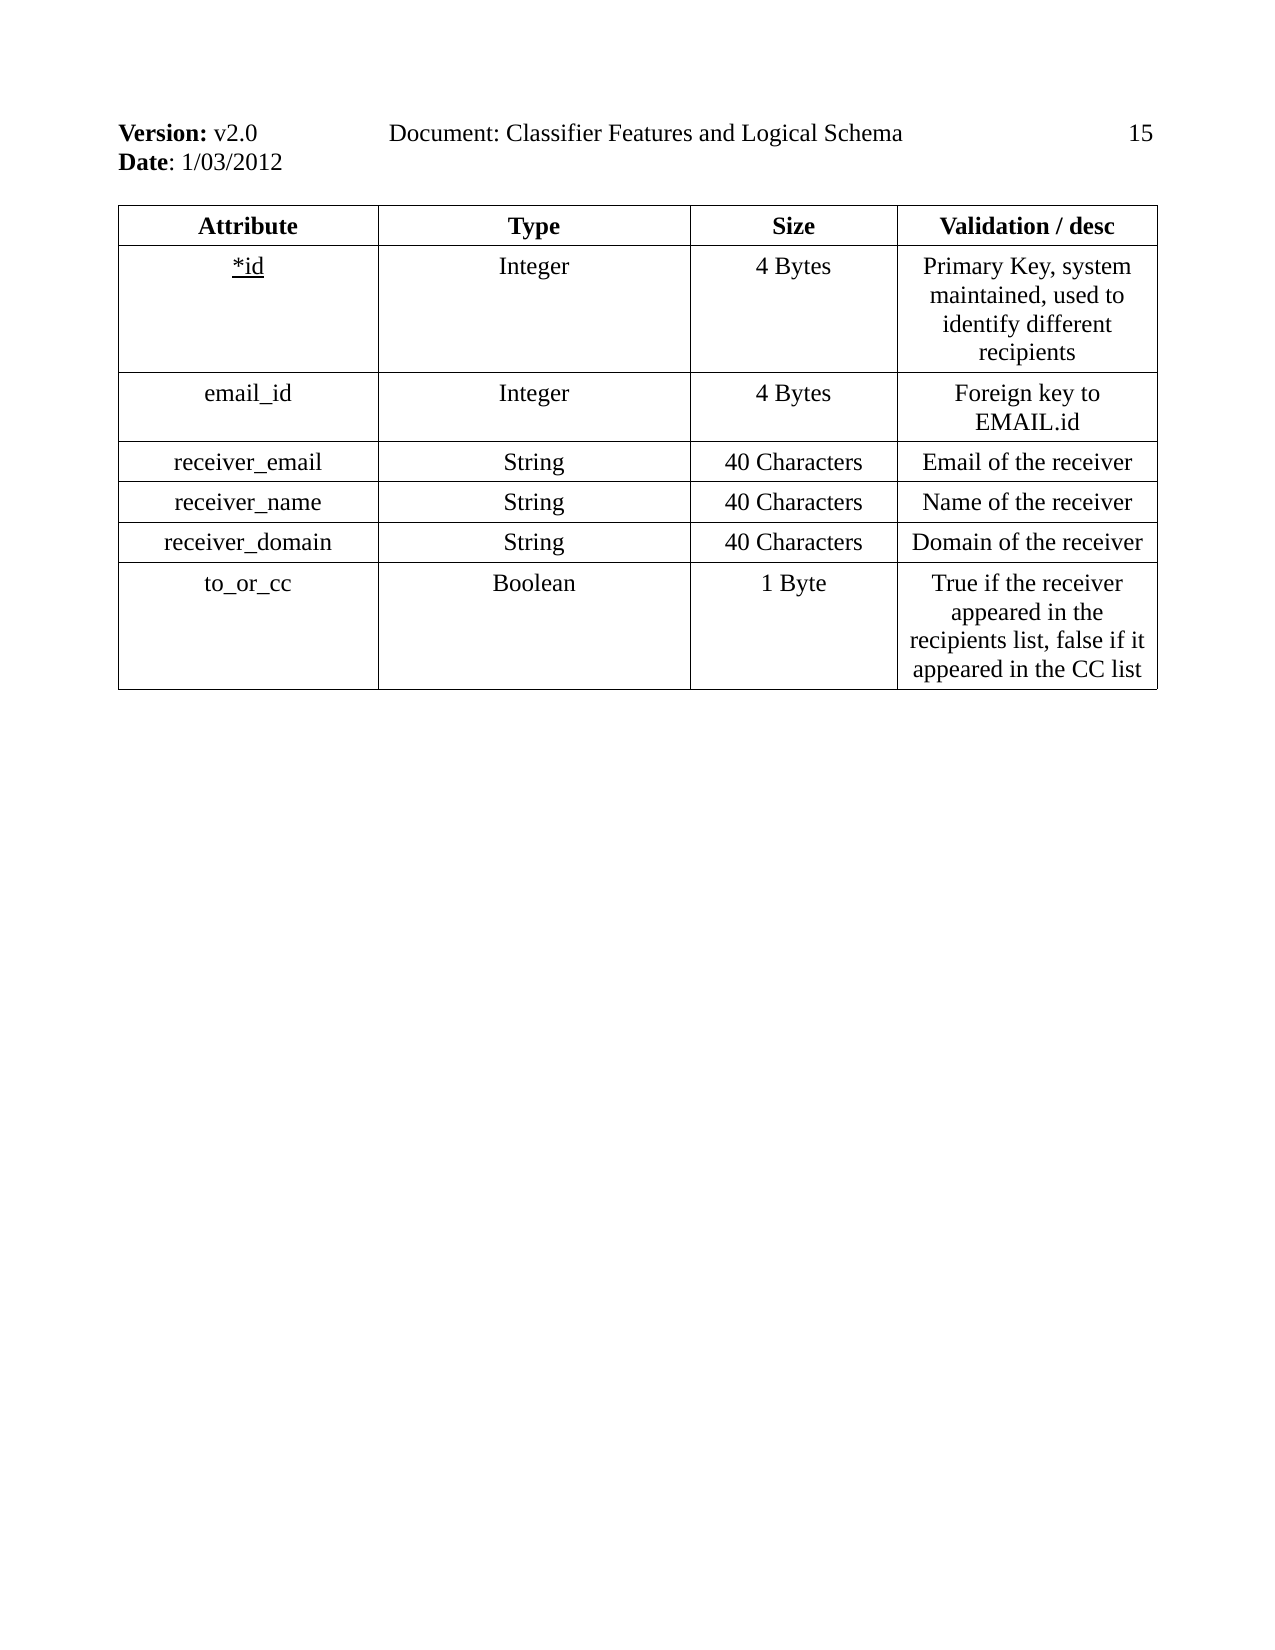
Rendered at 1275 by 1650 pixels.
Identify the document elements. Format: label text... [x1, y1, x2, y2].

table_cell Validation / desc [898, 206, 1157, 245]
table_cell 40 Characters [691, 442, 897, 481]
table_cell 4 Bytes [691, 373, 897, 441]
table_cell *id [119, 246, 378, 372]
table_cell email_id [119, 373, 378, 441]
table_cell receiver_email [119, 442, 378, 481]
table_cell 40 Characters [691, 523, 897, 562]
table_cell Name of the receiver [898, 482, 1157, 522]
table_cell Email of the receiver [898, 442, 1157, 481]
table_cell 40 Characters [691, 482, 897, 522]
table_cell Integer [379, 373, 690, 441]
table_cell True if the receiver appeared in the recipients list, false if it appeared in the CC list [898, 563, 1157, 688]
table_cell Attribute [119, 206, 378, 245]
table_cell Type [379, 206, 690, 245]
table_cell Domain of the receiver [898, 523, 1157, 562]
table_cell String [379, 442, 690, 481]
table_cell receiver_name [119, 482, 378, 522]
table_cell to_or_cc [119, 563, 378, 688]
table_cell Foreign key to EMAIL.id [898, 373, 1157, 441]
table_cell 4 Bytes [691, 246, 897, 372]
table_cell 1 Byte [691, 563, 897, 688]
table_cell receiver_domain [119, 523, 378, 562]
table_cell Boolean [379, 563, 690, 688]
table_cell Size [691, 206, 897, 245]
table_cell String [379, 482, 690, 522]
table_cell String [379, 523, 690, 562]
table_cell Primary Key, system maintained, used to identify different recipients [898, 246, 1157, 372]
table_cell Integer [379, 246, 690, 372]
